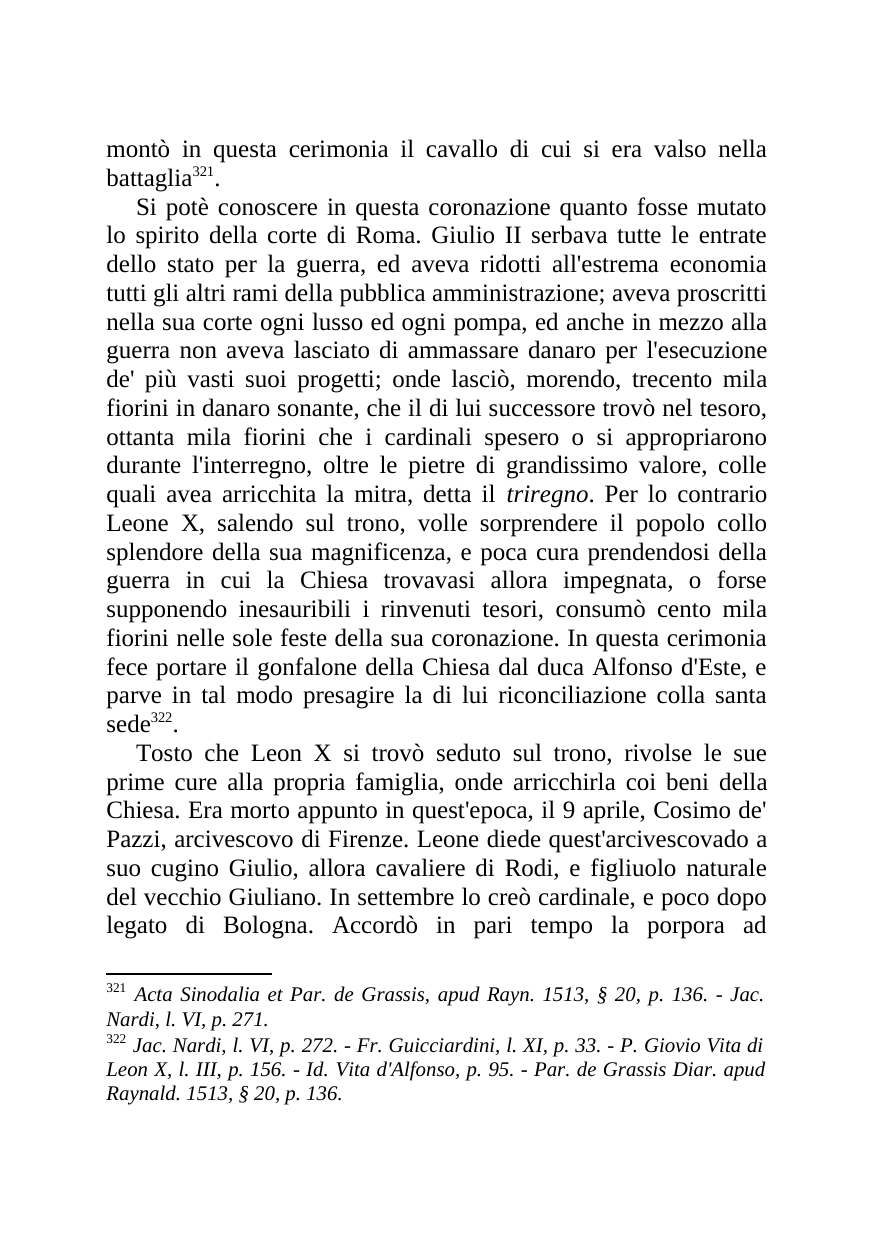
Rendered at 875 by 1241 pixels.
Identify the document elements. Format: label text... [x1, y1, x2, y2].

text Si potè conoscere in questa coronazione quanto fosse mutato lo spirito della corte di Roma. Giulio II serbava tutte le entrate dello stato per la guerra, ed aveva ridotti all'estrema economia tutti gli altri rami della pubblica amministrazione; aveva proscritti nella sua corte ogni lusso ed ogni pompa, ed anche in mezzo alla guerra non aveva lasciato di ammassare danaro per l'esecuzione de' più vasti suoi progetti; onde lasciò, morendo, trecento mila fiorini in danaro sonante, che il di lui successore trovò nel tesoro, ottanta mila fiorini che i cardinali spesero o si appropriarono durante l'interregno, oltre le pietre di grandissimo valore, colle quali avea arricchita la mitra, detta il triregno. Per lo contrario Leone X, salendo sul trono, volle sorprendere il popolo collo splendore della sua magnificenza, e poca cura prendendosi della guerra in cui la Chiesa trovavasi allora impegnata, o forse supponendo inesauribili i rinvenuti tesori, consumò cento mila fiorini nelle sole feste della sua coronazione. In questa cerimonia fece portare il gonfalone della Chiesa dal duca Alfonso d'Este, e parve in tal modo presagire la di lui riconciliazione colla santa sede. [106, 192, 768, 738]
text Jac. Nardi, l. VI, p. 272. - Fr. Guicciardini, l. XI, p. 33. - P. Giovio Vita di Leon X, l. III, p. 156. - Id. Vita d'Alfonso, p. 95. - Par. de Grassis Diar. apud Raynald. 1513, § 20, p. 136. [106, 1031, 768, 1105]
text Acta Sinodalia et Par. de Grassis, apud Rayn. 1513, § 20, p. 136. - Jac. Nardi, l. VI, p. 271. [106, 980, 768, 1031]
text montò in questa cerimonia il cavallo di cui si era valso nella battaglia. [106, 134, 768, 192]
text Tosto che Leon X si trovò seduto sul trono, rivolse le sue prime cure alla propria famiglia, onde arricchirla coi beni della Chiesa. Era morto appunto in quest'epoca, il 9 aprile, Cosimo de' Pazzi, arcivescovo di Firenze. Leone diede quest'arcivescovado a suo cugino Giulio, allora cavaliere di Rodi, e figliuolo naturale del vecchio Giuliano. In settembre lo creò cardinale, e poco dopo legato di Bologna. Accordò in pari tempo la porpora ad [106, 738, 768, 939]
